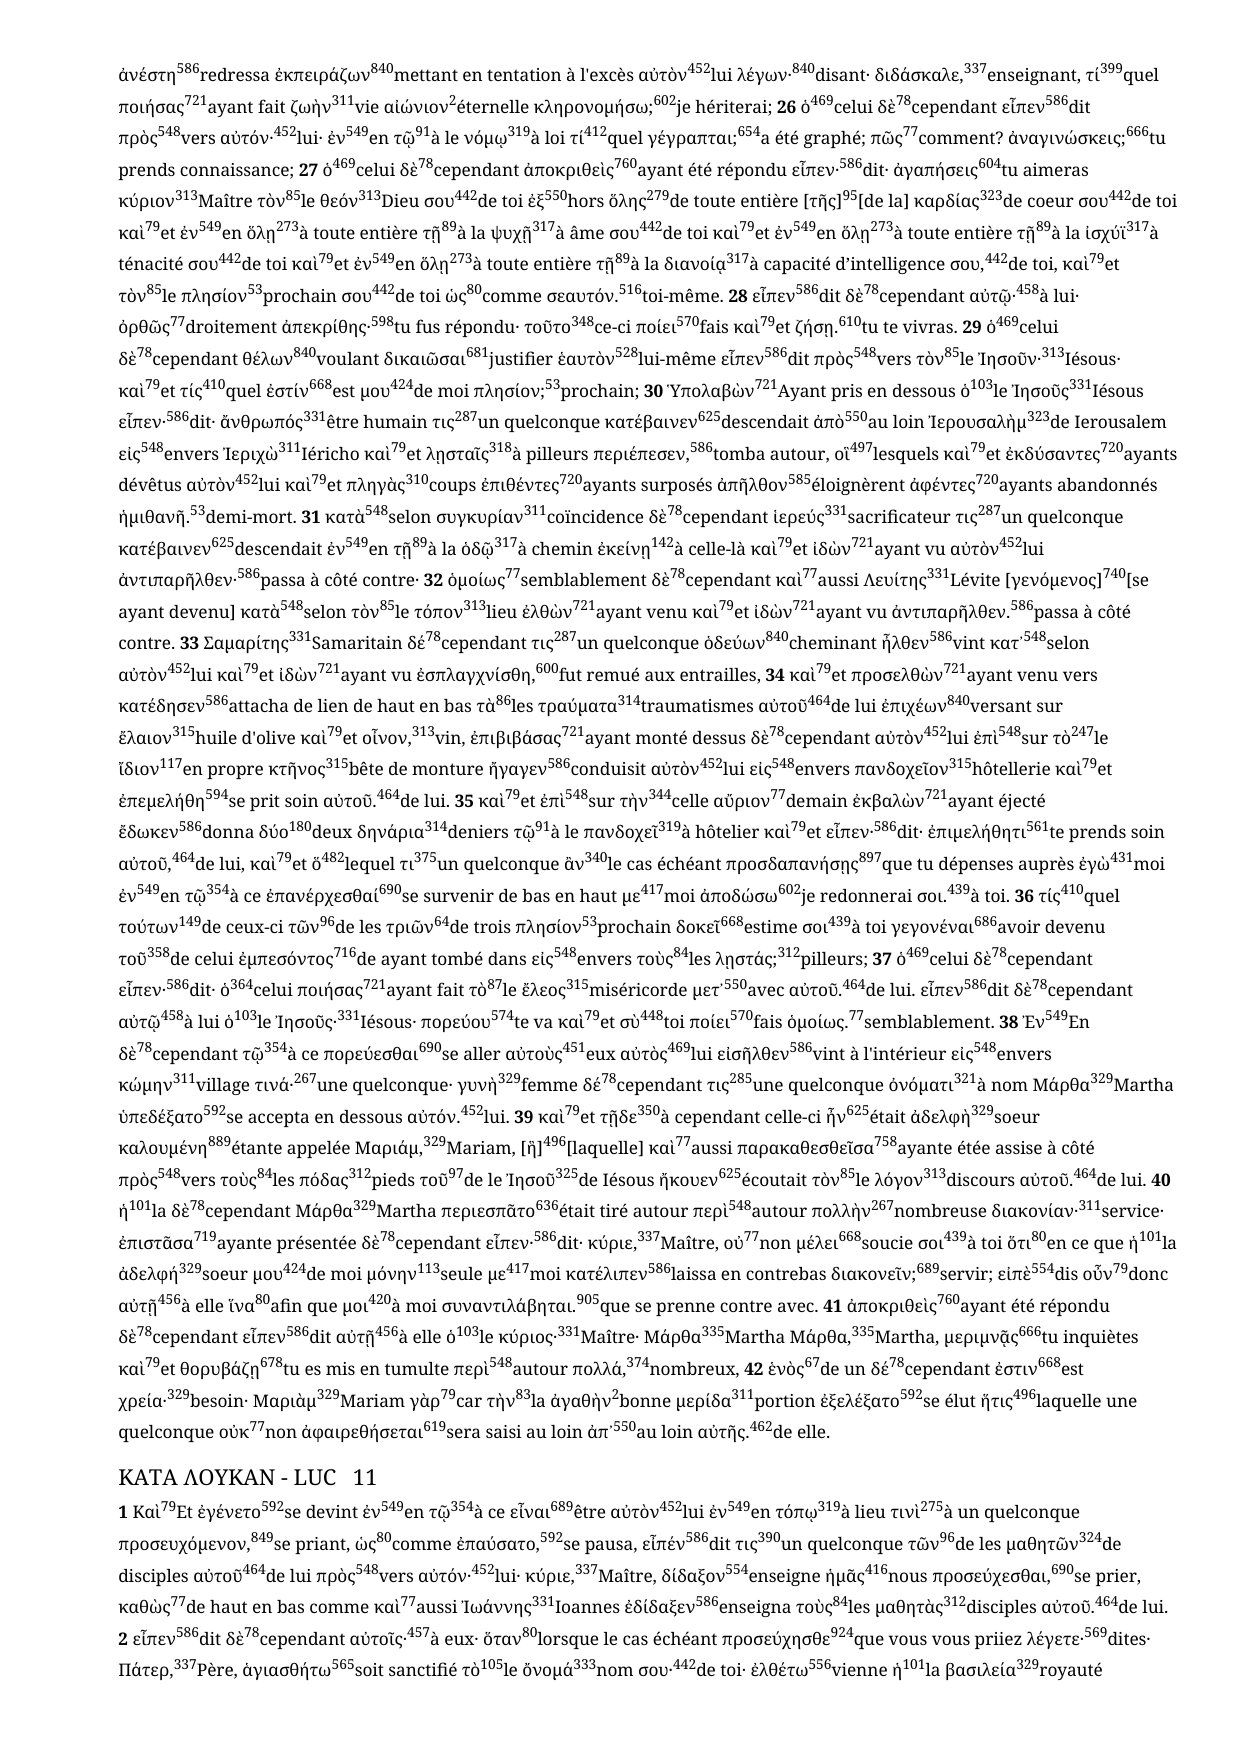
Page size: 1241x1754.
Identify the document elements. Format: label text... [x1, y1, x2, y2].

text ΚΑΤΑ ΛΟΥΚΑΝ - LUC 11 [118, 1462, 1181, 1492]
text 1 Μετὰ548Après δὲ78cependant ταῦτα347ces-ci ἀνέδειξεν586montra de bas en haut ὁ103le κύριος331Maître ἑτέρους372autres-différents ἑβδομήκοντα178soixante-dix [δύο]178[deux] καὶ79et ἀπέστειλεν586envoya αὐτοὺς451eux ἀνὰ77de bas en haut δύο52deux [δύο]178[deux] πρὸ550d'avant προσώπου327de face αὐτοῦ464de lui εἰς548envers πᾶσαν267toute πόλιν311cité καὶ79et τόπον313lieu οὗ77où ἤμελλεν625imminait αὐτὸς469lui ἔρχεσθαι.690se venir. 2 Ἔλεγεν625Disait δὲ78cependant πρὸς548vers αὐτούς·451eux· ὁ103le μὲν79certes θερισμὸς331moisson πολύς,390nombreux, οἱ102les δὲ78cependant ἐργάται330travailleurs ὀλίγοι·389peu· δεήθητε562soyez attachés de lien οὖν79donc τοῦ97de le κυρίου325de Maître τοῦ97de le θερισμοῦ325de moisson ὅπως80de telle manière que ἐργάτας312travailleurs ἐκβάλῃ899que éjecte εἰς548envers τὸν85le θερισμὸν313moisson αὐτοῦ.464de lui. 3 ὑπάγετε·569dirigez en arrière· ἰδοὺ306voici ἀποστέλλω664j'envoie ὑμᾶς436vous ὡς80comme ἄρνας312agneaux ἐν549en μέσῳ61à au milieu λύκων.324de loups. 4 μὴ79ne pas βαστάζετε569mettez en charge βαλλάντιον,315bourse, μὴ79ne pas πήραν,311besace, μὴ79ne pas ὑποδήματα,314souliers, καὶ79et μηδένα373pas un κατὰ548selon τὴν83la ὁδὸν311chemin ἀσπάσησθε.902que vous vous saluiez. 5 εἰς548envers ἣν478laquelle δ᾽78cependant ἂν340le cas échéant εἰσέλθητε896que vous veniez à l'intérieur οἰκίαν,311maison d'habitation, πρῶτον77premièrement λέγετε·569dites· εἰρήνη329paix τῷ91à le οἴκῳ319à maison τούτῳ.144à celui-ci. 6 καὶ79et ἐὰν80si le cas échéant ἐκεῖ77là ᾖ921que soit υἱὸς331fils εἰρήνης,323de paix, ἐπαναπαήσεται612se reposera sur ἐπ᾽548sur αὐτὸν452lui ἡ101la εἰρήνη329paix ὑμῶν·441de vous· εἰ80si δὲ78cependant μή77ne pas γε,340du moins, ἐφ᾽548sur ὑμᾶς436vous ἀνακάμψει.606fléchira de bas en haut. 7 ἐν549en αὐτῇ142à même δὲ78cependant τῇ89à la οἰκίᾳ317à maison d'habitation μένετε569restez ἐσθίοντες839mangeants καὶ79et πίνοντες839buvants τὰ347ces παρ᾽550à côté αὐτῶν·463de eux· ἄξιος47digne γὰρ79car ὁ103le ἐργάτης331travailleur τοῦ97de le μισθοῦ325de salaire αὐτοῦ.464de lui. μὴ77ne pas μεταβαίνετε569dépassez ἐξ550hors οἰκίας323de maison d'habitation εἰς548envers οἰκίαν.311maison d'habitation. 8 καὶ79et εἰς548envers ἣν478laquelle ἂν340le cas échéant πόλιν311cité εἰσέρχησθε924que vous vous veniez à l'intérieur καὶ79et δέχωνται926que se acceptent ὑμᾶς,436vous, ἐσθίετε569mangez τὰ347ces παρατιθέμενα876étants posés à côté ὑμῖν438à vous 9 καὶ79et θεραπεύετε569soignez τοὺς84les ἐν549en αὐτῇ456à elle ἀσθενεῖς52infirmes καὶ79et λέγετε569dites αὐτοῖς·457à eux· ἤγγικεν642a approché ἐφ᾽548sur ὑμᾶς436vous ἡ101la βασιλεία329royauté τοῦ97de le θεοῦ.325de Dieu. 10 εἰς548envers ἣν478laquelle δ᾽78cependant ἂν340le cas échéant πόλιν311cité εἰσέλθητε896que vous veniez à l'intérieur καὶ79et μὴ77ne pas δέχωνται926que se acceptent ὑμᾶς,436vous, ἐξελθόντες720ayants sortis εἰς548envers τὰς82les πλατείας310places αὐτῆς462de elle εἴπατε·553dites· 11 καὶ77aussi τὸν85le κονιορτὸν313poussière τὸν346celui κολληθέντα744ayant été collé ἡμῖν419à nous ἐκ550hors τῆς95de la πόλεως323de cité ὑμῶν441de vous εἰς548envers τοὺς84les πόδας312pieds ἀπομασσόμεθα669nous nous massons au loin ὑμῖν·438à vous· πλὴν79toutefois τοῦτο348ce-ci γινώσκετε569connaissez ὅτι80en ce que ἤγγικεν642a approché ἡ101la βασιλεία329royauté τοῦ97de le θεοῦ.325de Dieu. 12 λέγω664je dis ὑμῖν438à vous ὅτι80en ce que Σοδόμοις320à Sodomas ἐν549en τῇ89à la ἡμέρᾳ317à journée ἐκείνῃ142à celle-là ἀνεκτότερον49plus supportable ἔσται612se sera ἢ79ou τῇ89à la πόλει317à cité ἐκείνῃ.142à celle-là. 13 Οὐαί304Ouai σοι,439à toi, Χοραζίν,335Chorazin, οὐαί304Ouai σοι,439à toi, Βηθσαϊδά·335Bethsaïda· ὅτι80en ce que εἰ80si ἐν549en Τύρῳ317à Tyr καὶ79et Σιδῶνι317à Sidon ἐγενήθησαν599furent devenu αἱ100les δυνάμεις328puissances αἱ361celles γενόμεναι737se ayantes devenues ἐν549en ὑμῖν,438à vous, πάλαι77vieillement ἂν340le cas échéant ἐν549en σάκκῳ319à sac καὶ79et σποδῷ317à cendre καθήμενοι866se étants assis μετενόησαν.585transintelligèrent. 14 πλὴν79toutefois Τύρῳ317à Tyr καὶ79et Σιδῶνι317à Sidon ἀνεκτότερον49plus supportable ἔσται612se sera ἐν549en τῇ89à la κρίσει317à jugement ἢ79ou ὑμῖν.438à vous. 15 καὶ79et σύ,448toi, Καφαρναούμ,335Kapharnaoum, μὴ340ne pas ἕως552jusqu'à ce que οὐρανοῦ325de ciel ὑψωθήσῃ;617tu seras haussé; ἕως552jusqu'à ce que τοῦ97de le ᾅδου325de séjour des morts καταβήσῃ.617tu seras descendu. 16 Ὁ364Celui ἀκούων840écoutant ὑμῶν441de vous ἐμοῦ424de moi ἀκούει,668écoute, καὶ79et ὁ364celui ἀθετῶν840démettant ὑμᾶς436vous ἐμὲ417moi ἀθετεῖ·668démet· ὁ364celui δὲ78cependant ἐμὲ417moi ἀθετῶν840démettant ἀθετεῖ668démet τὸν346celui ἀποστείλαντά707ayant envoyé με.417moi. 17 Ὑπέστρεψαν585Retournèrent en arrière δὲ78cependant οἱ102les ἑβδομήκοντα70soixante-dix [δύο]70[deux] μετὰ550avec χαρᾶς323de joie λέγοντες·839disants· κύριε,337Maître, καὶ77aussi τὰ104les δαιμόνια332démons ὑποτάσσεται680est subordonné ἡμῖν419à nous ἐν549en τῷ93à le ὀνόματί321à nom σου.442de toi. 18 εἶπεν586dit δὲ78cependant αὐτοῖς·457à eux· ἐθεώρουν621j'observais τὸν85le σατανᾶν313Satanas ὡς80comme ἀστραπὴν311éclair ἐκ550hors τοῦ97de le οὐρανοῦ325de ciel πεσόντα.707ayant tombé. 19 ἰδοὺ306voici δέδωκα638j'ai donné ὑμῖν438à vous τὴν83la ἐξουσίαν311autorité τοῦ360de ce πατεῖν689piétiner ἐπάνω552sur le haut ὄφεων324de serpents καὶ79et σκορπίων,324de scorpions, καὶ79et ἐπὶ548sur πᾶσαν267toute τὴν83la δύναμιν311puissance τοῦ97de le ἐχθροῦ,65de ennemi, καὶ79et οὐδὲν392aucun ὑμᾶς436vous οὐ77non μὴ77ne pas ἀδικήσῃ.899que fasse injustice. 20 πλὴν79toutefois ἐν549en τούτῳ354à ce-ci μὴ77ne pas χαίρετε569soyez de joie ὅτι80en ce que τὰ104les πνεύματα332souffles ὑμῖν438à vous ὑποτάσσεται,680est subordonné, χαίρετε569soyez de joie δὲ78cependant ὅτι80en ce que τὰ104les ὀνόματα332noms ὑμῶν441de vous ἐγγέγραπται654a été engraphé ἐν549en τοῖς90à les οὐρανοῖς.318à cieux. 21 Ἐν549En αὐτῇ142à même τῇ89à la ὥρᾳ317à heure ἠγαλλιάσατο592se exulta [ἐν]549[en] τῷ93à le πνεύματι321à souffle τῷ93à le ἁγίῳ12à saint καὶ79et εἶπεν·586dit· ἐξομολογοῦμαί670je m'avoue à l'excès σοι,439à toi, πάτερ,337père, κύριε337Maître τοῦ97de le οὐρανοῦ325de ciel καὶ79et τῆς95de la γῆς,323de terre, ὅτι80en ce que ἀπέκρυψας584tu cachas loin ταῦτα347ces-ci ἀπὸ550au loin σοφῶν64de sages καὶ79et συνετῶν64de capables de comprendre καὶ79et ἀπεκάλυψας584tu découvris αὐτὰ453eux νηπίοις·58à infantiles· ναὶ304oui ὁ109le πατήρ,337père, ὅτι80en ce que οὕτως77ainsi εὐδοκία329estimation en bien ἐγένετο592se devint ἔμπροσθέν552en devers σου.442de toi. 22 πάντα391tous μοι420à moi παρεδόθη600fut transmis ὑπὸ550sous τοῦ97de le πατρός325de père μου,424de moi, καὶ79et οὐδεὶς390aucun γινώσκει668connaît τίς410quel ἐστιν668est ὁ103le υἱὸς331fils εἰ551si μὴ77ne pas ὁ103le πατήρ,331père, καὶ79et τίς410quel ἐστιν668est ὁ103le πατὴρ331père εἰ551si μὴ77ne pas ὁ103le υἱὸς331fils καὶ79et ᾧ486à lequel ἐὰν340si le cas échéant βούληται927que se ait dessein ὁ103le υἱὸς331fils ἀποκαλύψαι.681découvrir. 23 Καὶ79Et στραφεὶς760ayant été tourné πρὸς548vers τοὺς84les μαθητὰς312disciples κατ᾽548selon ἰδίαν544en propre εἶπεν·586dit· μακάριοι46bienheureux οἱ102les ὀφθαλμοὶ330yeux οἱ363ceux βλέποντες839regardants ἃ481lesquels βλέπετε.665vous regardez. 24 λέγω664je dis γὰρ79car ὑμῖν438à vous ὅτι80en ce que πολλοὶ286nombreux προφῆται330prophètes καὶ79et βασιλεῖς330rois ἠθέλησαν585voulurent ἰδεῖν681voir ἃ481lesquels ὑμεῖς447vous βλέπετε665vous regardez καὶ79et οὐκ77non εἶδαν,585virent, καὶ79et ἀκοῦσαι681écouter ἃ481lesquels ἀκούετε665vous écoutez καὶ79et οὐκ77non ἤκουσαν.585écoutèrent. 25 Καὶ79Et ἰδοὺ306voici νομικός71légiste τις287un quelconque ἀνέστη586redressa ἐκπειράζων840mettant en tentation à l'excès αὐτὸν452lui λέγων·840disant· διδάσκαλε,337enseignant, τί399quel ποιήσας721ayant fait ζωὴν311vie αἰώνιον2éternelle κληρονομήσω;602je hériterai; 26 ὁ469celui δὲ78cependant εἶπεν586dit πρὸς548vers αὐτόν·452lui· ἐν549en τῷ91à le νόμῳ319à loi τί412quel γέγραπται;654a été graphé; πῶς77comment? ἀναγινώσκεις;666tu prends connaissance; 27 ὁ469celui δὲ78cependant ἀποκριθεὶς760ayant été répondu εἶπεν·586dit· ἀγαπήσεις604tu aimeras κύριον313Maître τὸν85le θεόν313Dieu σου442de toi ἐξ550hors ὅλης279de toute entière [τῆς]95[de la] καρδίας323de coeur σου442de toi καὶ79et ἐν549en ὅλῃ273à toute entière τῇ89à la ψυχῇ317à âme σου442de toi καὶ79et ἐν549en ὅλῃ273à toute entière τῇ89à la ἰσχύϊ317à ténacité σου442de toi καὶ79et ἐν549en ὅλῃ273à toute entière τῇ89à la διανοίᾳ317à capacité d’intelligence σου,442de toi, καὶ79et τὸν85le πλησίον53prochain σου442de toi ὡς80comme σεαυτόν.516toi-même. 28 εἶπεν586dit δὲ78cependant αὐτῷ·458à lui· ὀρθῶς77droitement ἀπεκρίθης·598tu fus répondu· τοῦτο348ce-ci ποίει570fais καὶ79et ζήσῃ.610tu te vivras. 29 ὁ469celui δὲ78cependant θέλων840voulant δικαιῶσαι681justifier ἑαυτὸν528lui-même εἶπεν586dit πρὸς548vers τὸν85le Ἰησοῦν·313Iésous· καὶ79et τίς410quel ἐστίν668est μου424de moi πλησίον;53prochain; 30 Ὑπολαβὼν721Ayant pris en dessous ὁ103le Ἰησοῦς331Iésous εἶπεν·586dit· ἄνθρωπός331être humain τις287un quelconque κατέβαινεν625descendait ἀπὸ550au loin Ἰερουσαλὴμ323de Ierousalem εἰς548envers Ἰεριχὼ311Iéricho καὶ79et λῃσταῖς318à pilleurs περιέπεσεν,586tomba autour, οἳ497lesquels καὶ79et ἐκδύσαντες720ayants dévêtus αὐτὸν452lui καὶ79et πληγὰς310coups ἐπιθέντες720ayants surposés ἀπῆλθον585éloignèrent ἀφέντες720ayants abandonnés ἡμιθανῆ.53demi-mort. 31 κατὰ548selon συγκυρίαν311coïncidence δὲ78cependant ἱερεύς331sacrificateur τις287un quelconque κατέβαινεν625descendait ἐν549en τῇ89à la ὁδῷ317à chemin ἐκείνῃ142à celle-là καὶ79et ἰδὼν721ayant vu αὐτὸν452lui ἀντιπαρῆλθεν·586passa à côté contre· 32 ὁμοίως77semblablement δὲ78cependant καὶ77aussi Λευίτης331Lévite [γενόμενος]740[se ayant devenu] κατὰ548selon τὸν85le τόπον313lieu ἐλθὼν721ayant venu καὶ79et ἰδὼν721ayant vu ἀντιπαρῆλθεν.586passa à côté contre. 33 Σαμαρίτης331Samaritain δέ78cependant τις287un quelconque ὁδεύων840cheminant ἦλθεν586vint κατ᾽548selon αὐτὸν452lui καὶ79et ἰδὼν721ayant vu ἐσπλαγχνίσθη,600fut remué aux entrailles, 34 καὶ79et προσελθὼν721ayant venu vers κατέδησεν586attacha de lien de haut en bas τὰ86les τραύματα314traumatismes αὐτοῦ464de lui ἐπιχέων840versant sur ἔλαιον315huile d'olive καὶ79et οἶνον,313vin, ἐπιβιβάσας721ayant monté dessus δὲ78cependant αὐτὸν452lui ἐπὶ548sur τὸ247le ἴδιον117en propre κτῆνος315bête de monture ἤγαγεν586conduisit αὐτὸν452lui εἰς548envers πανδοχεῖον315hôtellerie καὶ79et ἐπεμελήθη594se prit soin αὐτοῦ.464de lui. 35 καὶ79et ἐπὶ548sur τὴν344celle αὔριον77demain ἐκβαλὼν721ayant éjecté ἔδωκεν586donna δύο180deux δηνάρια314deniers τῷ91à le πανδοχεῖ319à hôtelier καὶ79et εἶπεν·586dit· ἐπιμελήθητι561te prends soin αὐτοῦ,464de lui, καὶ79et ὅ482lequel τι375un quelconque ἂν340le cas échéant προσδαπανήσῃς897que tu dépenses auprès ἐγὼ431moi ἐν549en τῷ354à ce ἐπανέρχεσθαί690se survenir de bas en haut με417moi ἀποδώσω602je redonnerai σοι.439à toi. 36 τίς410quel τούτων149de ceux-ci τῶν96de les τριῶν64de trois πλησίον53prochain δοκεῖ668estime σοι439à toi γεγονέναι686avoir devenu τοῦ358de celui ἐμπεσόντος716de ayant tombé dans εἰς548envers τοὺς84les λῃστάς;312pilleurs; 37 ὁ469celui δὲ78cependant εἶπεν·586dit· ὁ364celui ποιήσας721ayant fait τὸ87le ἔλεος315miséricorde μετ᾽550avec αὐτοῦ.464de lui. εἶπεν586dit δὲ78cependant αὐτῷ458à lui ὁ103le Ἰησοῦς·331Iésous· πορεύου574te va καὶ79et σὺ448toi ποίει570fais ὁμοίως.77semblablement. 38 Ἐν549En δὲ78cependant τῷ354à ce πορεύεσθαι690se aller αὐτοὺς451eux αὐτὸς469lui εἰσῆλθεν586vint à l'intérieur εἰς548envers κώμην311village τινά·267une quelconque· γυνὴ329femme δέ78cependant τις285une quelconque ὀνόματι321à nom Μάρθα329Martha ὑπεδέξατο592se accepta en dessous αὐτόν.452lui. 39 καὶ79et τῇδε350à cependant celle-ci ἦν625était ἀδελφὴ329soeur καλουμένη889étante appelée Μαριάμ,329Mariam, [ἣ]496[laquelle] καὶ77aussi παρακαθεσθεῖσα758ayante étée assise à côté πρὸς548vers τοὺς84les πόδας312pieds τοῦ97de le Ἰησοῦ325de Iésous ἤκουεν625écoutait τὸν85le λόγον313discours αὐτοῦ.464de lui. 40 ἡ101la δὲ78cependant Μάρθα329Martha περιεσπᾶτο636était tiré autour περὶ548autour πολλὴν267nombreuse διακονίαν·311service· ἐπιστᾶσα719ayante présentée δὲ78cependant εἶπεν·586dit· κύριε,337Maître, οὐ77non μέλει668soucie σοι439à toi ὅτι80en ce que ἡ101la ἀδελφή329soeur μου424de moi μόνην113seule με417moi κατέλιπεν586laissa en contrebas διακονεῖν;689servir; εἰπὲ554dis οὖν79donc αὐτῇ456à elle ἵνα80afin que μοι420à moi συναντιλάβηται.905que se prenne contre avec. 41 ἀποκριθεὶς760ayant été répondu δὲ78cependant εἶπεν586dit αὐτῇ456à elle ὁ103le κύριος·331Maître· Μάρθα335Martha Μάρθα,335Martha, μεριμνᾷς666tu inquiètes καὶ79et θορυβάζῃ678tu es mis en tumulte περὶ548autour πολλά,374nombreux, 42 ἑνὸς67de un δέ78cependant ἐστιν668est χρεία·329besoin· Μαριὰμ329Mariam γὰρ79car τὴν83la ἀγαθὴν2bonne μερίδα311portion ἐξελέξατο592se élut ἥτις496laquelle une quelconque οὐκ77non ἀφαιρεθήσεται619sera saisi au loin ἀπ᾽550au loin αὐτῆς.462de elle. [118, 59, 1181, 1444]
